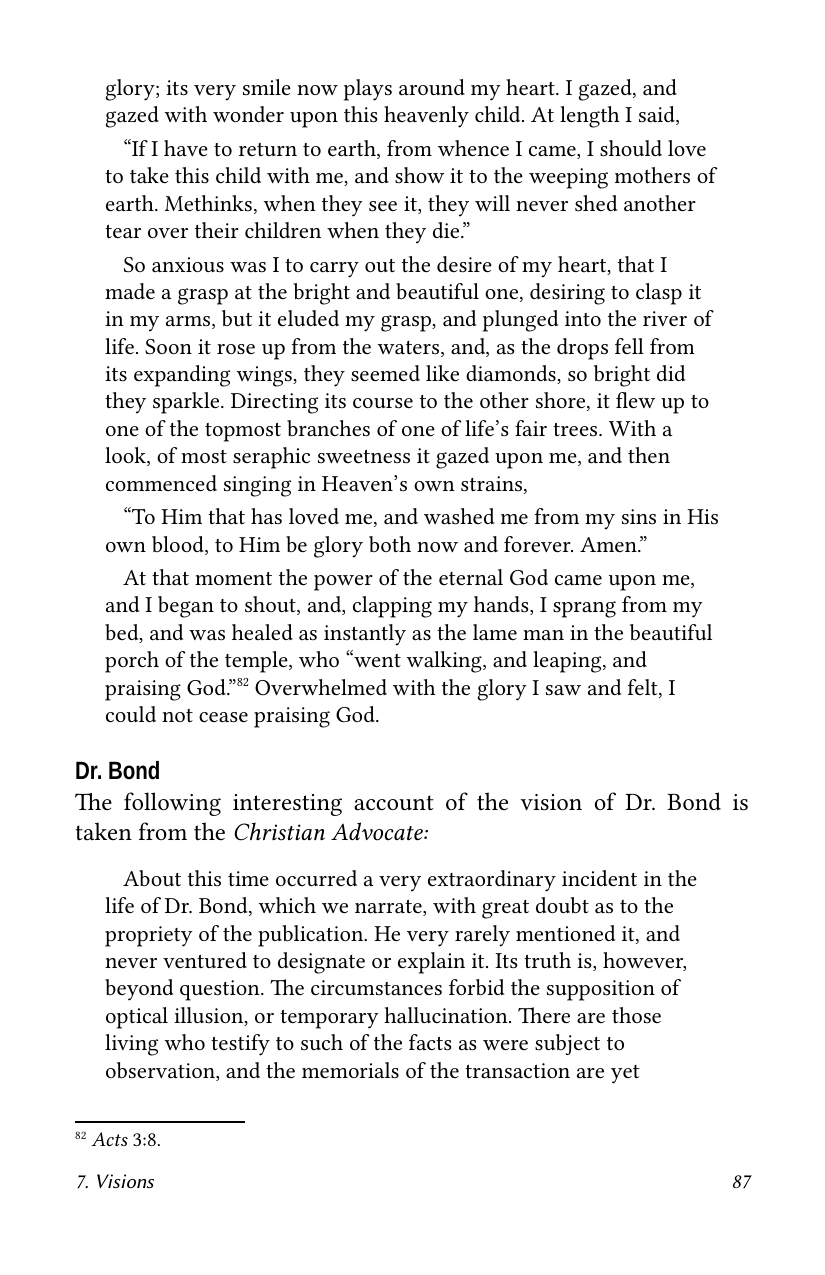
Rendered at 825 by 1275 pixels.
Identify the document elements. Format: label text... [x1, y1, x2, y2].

text At that moment the power of the eternal God came upon me, and I began to shout, and, clapping my hands, I sprang from my bed, and was healed as instantly as the lame man in the beautiful porch of the temple, who “went walking, and leaping, and praising God.” Overwhelmed with the glory I saw and felt, I could not cease praising God. [105, 565, 720, 728]
text “To Him that has loved me, and washed me from my sins in His own blood, to Him be glory both now and forever. Amen.” [105, 504, 720, 558]
subtitle Dr. Bond [75, 756, 750, 785]
text “If I have to return to earth, from whence I came, I should love to take this child with me, and show it to the weeping mothers of earth. Methinks, when they see it, they will never shed another tear over their children when they die.” [105, 136, 720, 244]
text The following interesting account of the vision of Dr. Bond is taken from the Christian Advocate: [75, 788, 750, 846]
text Acts 3:8. [75, 1128, 750, 1152]
text About this time occurred a very extraordinary incident in the life of Dr. Bond, which we narrate, with great doubt as to the propriety of the publication. He very rarely mentioned it, and never ventured to designate or explain it. Its truth is, however, beyond question. The circumstances forbid the supposition of optical illusion, or temporary hallucination. There are those living who testify to such of the facts as were subject to observation, and the memorials of the transaction are yet [105, 866, 720, 1084]
text So anxious was I to carry out the desire of my heart, that I made a grasp at the bright and beautiful one, desiring to clasp it in my arms, but it eluded my grasp, and plunged into the river of life. Soon it rose up from the waters, and, as the drops fell from its expanding wings, they seemed like diamonds, so bright did they sparkle. Directing its course to the other shore, it flew up to one of the topmost branches of one of life’s fair trees. With a look, of most seraphic sweetness it gazed upon me, and then commenced singing in Heaven’s own strains, [105, 251, 720, 497]
text glory; its very smile now plays around my heart. I gazed, and gazed with wonder upon this heavenly child. At length I said, [105, 75, 720, 128]
